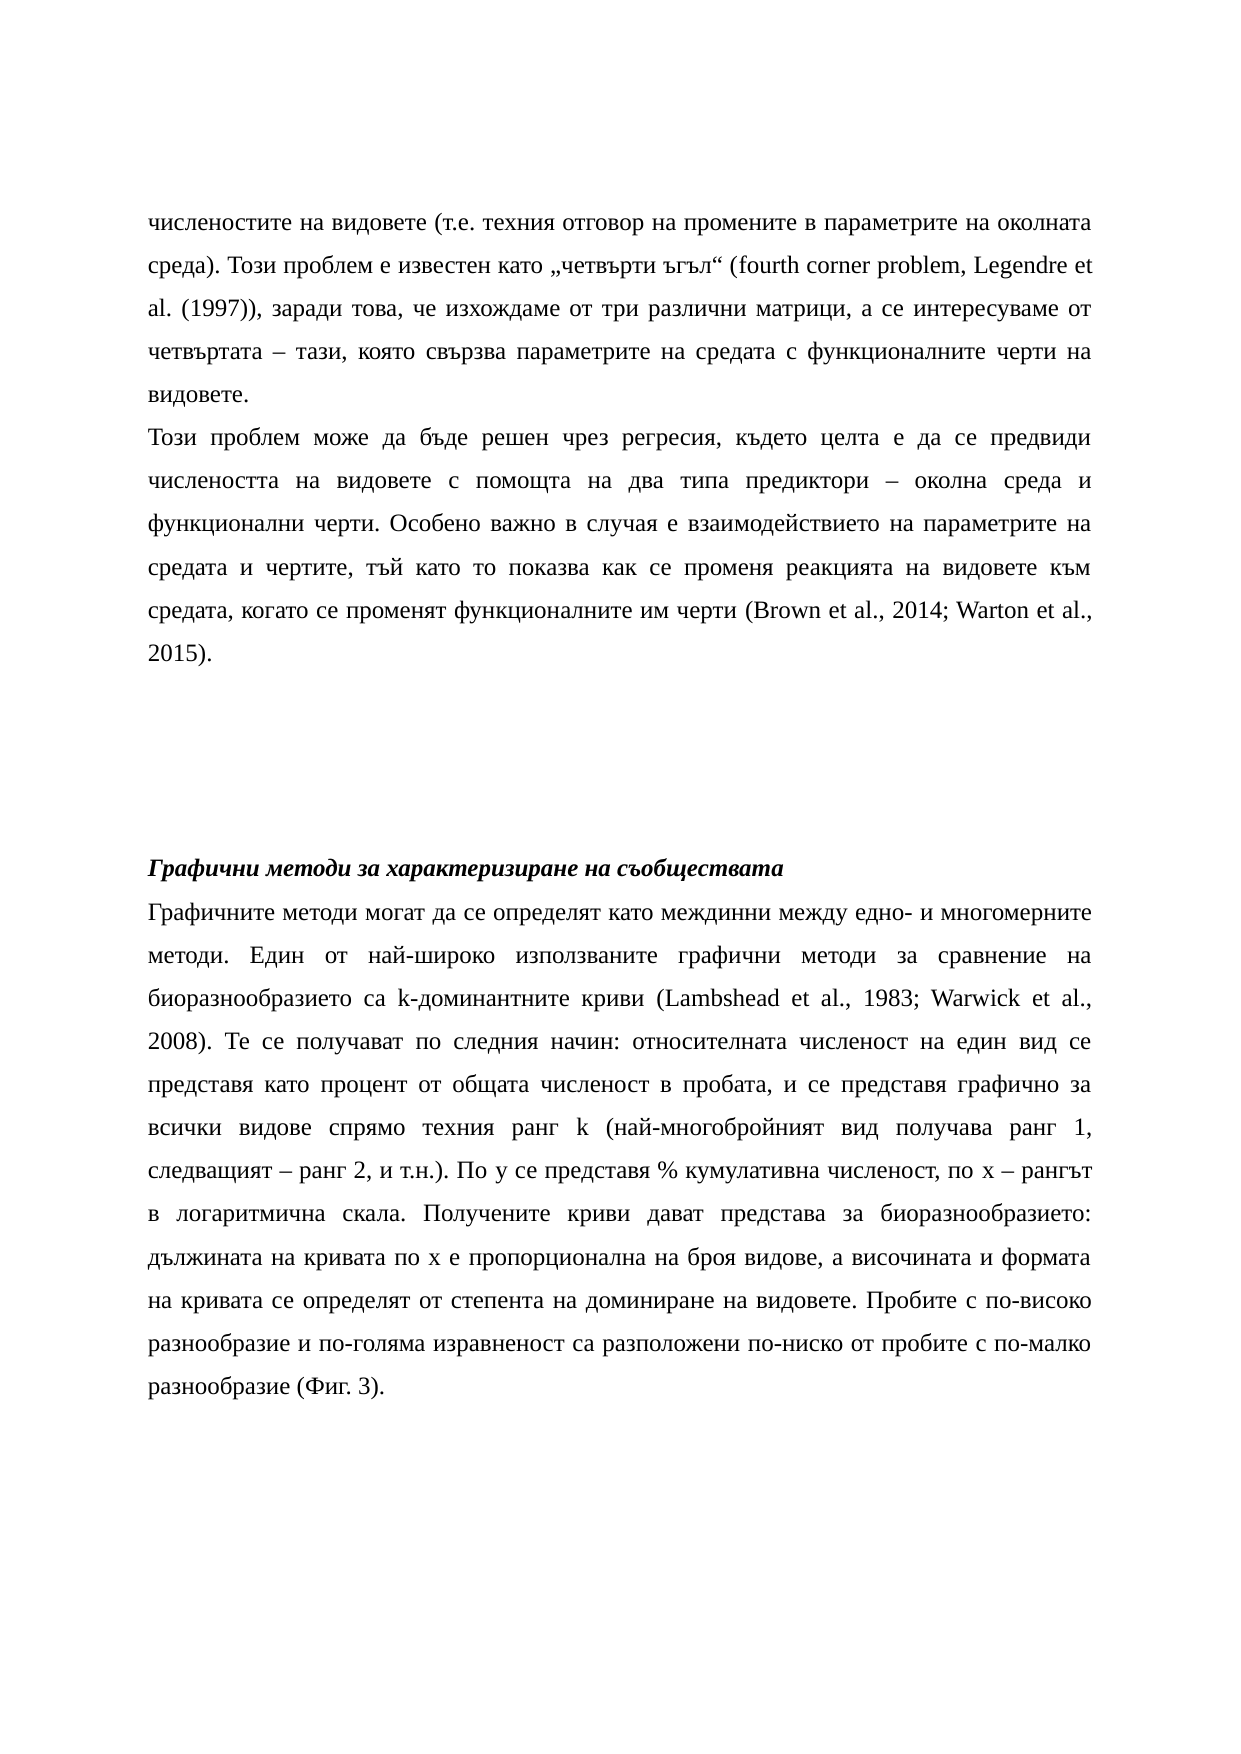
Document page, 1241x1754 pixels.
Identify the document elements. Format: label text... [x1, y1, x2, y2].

text Графичните методи могат да се определят като междинни между едно- и многомерните методи. Един от най-широко използваните графични методи за сравнение на биоразнообразието са k-доминантните криви (Lambshead et al., 1983; Warwick et al., 2008). Те се получават по следния начин: относителната численост на един вид се представя като процент от общата численост в пробата, и се представя графично за всички видове спрямо техния ранг k (най-многобройният вид получава ранг 1, следващият – ранг 2, и т.н.). По y се представя % кумулативна численост, по x – рангът в логаритмична скала. Получените криви дават представа за биоразнообразието: дължината на кривата по х е пропорционална на броя видове, а височината и формата на кривата се определят от степента на доминиране на видовете. Пробите с по-високо разнообразие и по-голяма изравненост са разположени по-ниско от пробите с по-малко разнообразие (Фиг. 3). [148, 897, 1093, 1400]
text Този проблем може да бъде решен чрез регресия, където целта е да се предвиди числеността на видовете с помощта на два типа предиктори – околна среда и функционални черти. Особено важно в случая е взаимодействието на параметрите на средата и чертите, тъй като то показва как се променя реакцията на видовете към средата, когато се променят функционалните им черти (Brown et al., 2014; Warton et al., 2015). [148, 422, 1093, 667]
text Графични методи за характеризиране на съобществата [148, 853, 1093, 882]
text численостите на видовете (т.е. техния отговор на промените в параметрите на околната среда). Този проблем е известен като „четвърти ъгъл“ (fourth corner problem, Legendre et al. (1997)), заради това, че изхождаме от три различни матрици, а се интересуваме от четвъртата – тази, която свързва параметрите на средата с функционалните черти на видовете. [148, 207, 1093, 408]
